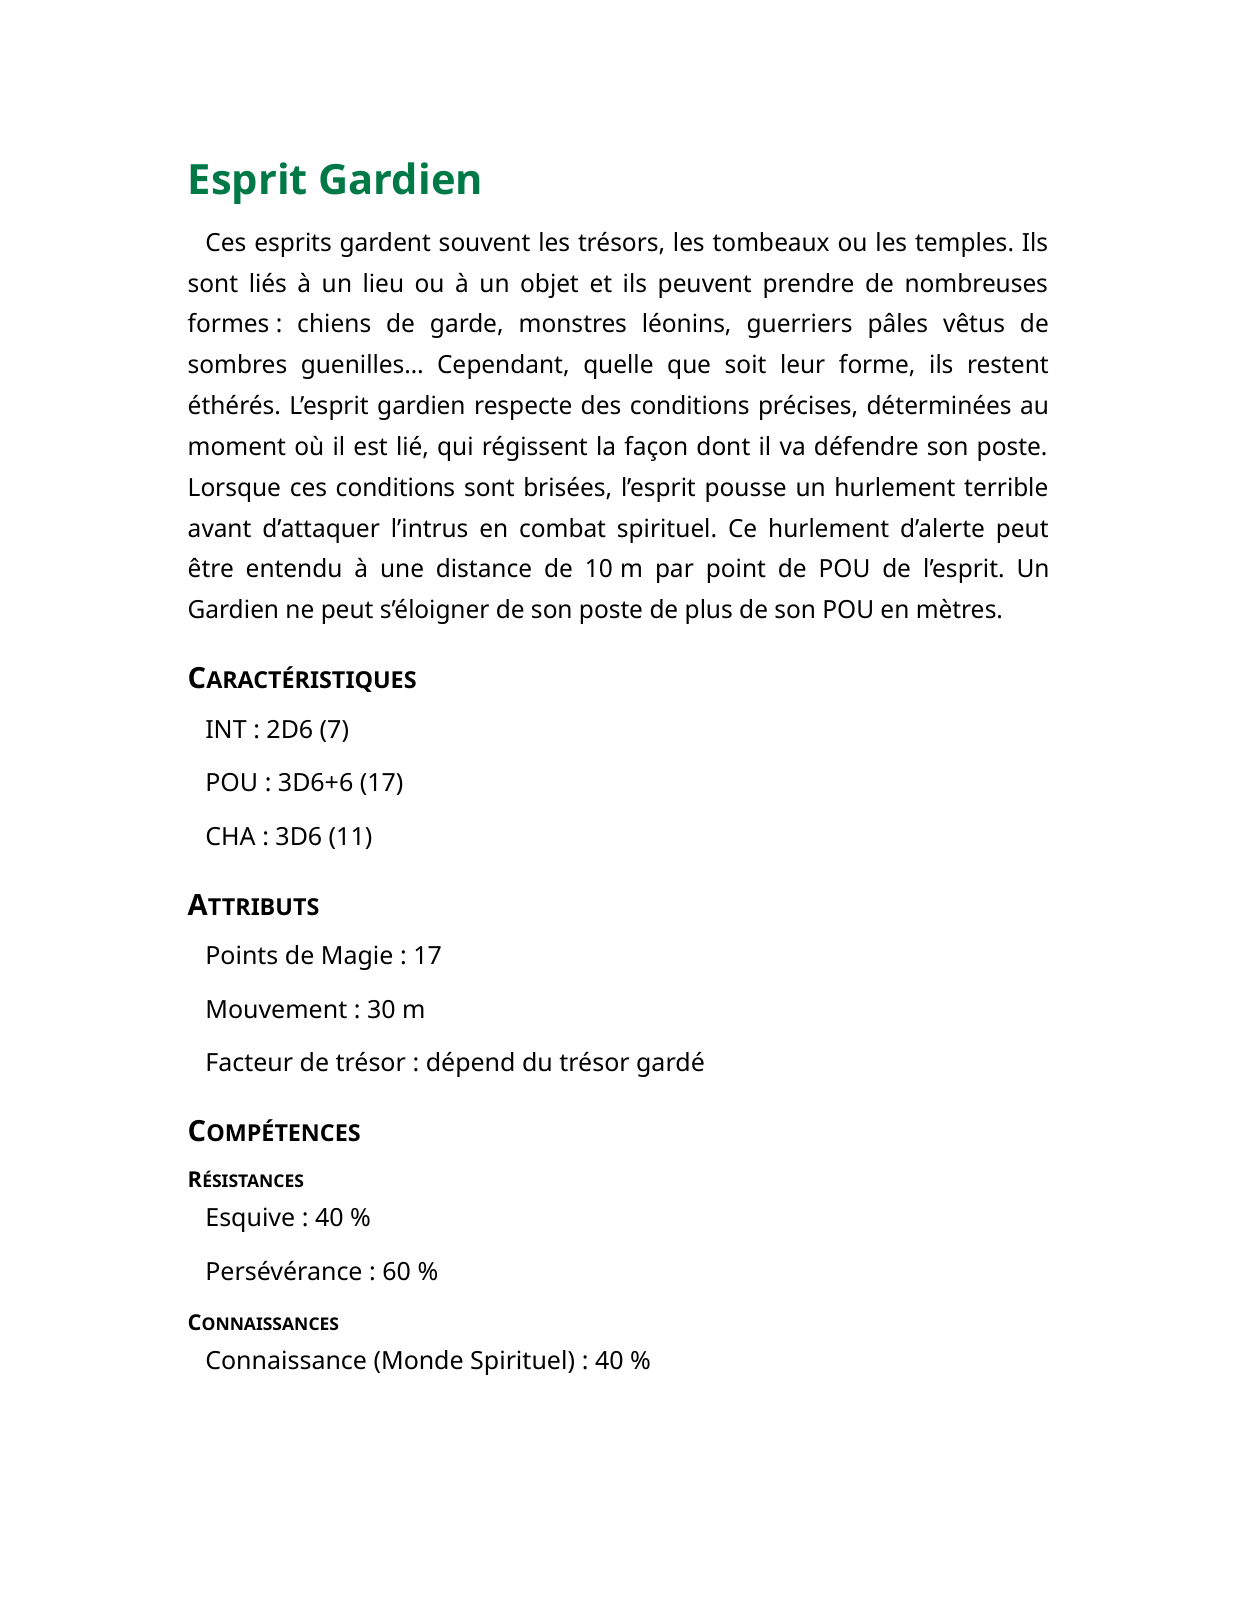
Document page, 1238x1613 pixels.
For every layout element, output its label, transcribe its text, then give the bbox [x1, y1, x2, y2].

text Mouvement : 30 m [187, 991, 1050, 1025]
text Ces esprits gardent souvent les trésors, les tombeaux ou les temples. Ils sont liés à un lieu ou à un objet et ils peuvent prendre de nombreuses formes : chiens de garde, monstres léonins, guerriers pâles vêtus de sombres guenilles… Cependant, quelle que soit leur forme, ils restent éthérés. L’esprit gardien respecte des conditions précises, déterminées au moment où il est lié, qui régissent la façon dont il va défendre son poste. Lorsque ces conditions sont brisées, l’esprit pousse un hurlement terrible avant d’attaquer l’intrus en combat spirituel. Ce hurlement d’alerte peut être entendu à une distance de 10 m par point de POU de l’esprit. Un Gardien ne peut s’éloigner de son poste de plus de son POU en mètres. [187, 224, 1050, 626]
text Résistances [187, 1164, 1050, 1194]
text Persévérance : 60 % [187, 1253, 1050, 1287]
text Connaissance (Monde Spirituel) : 40 % [187, 1342, 1050, 1376]
text Esquive : 40 % [187, 1200, 1050, 1234]
text CHA : 3D6 (11) [187, 818, 1050, 852]
text Attributs [187, 884, 1050, 924]
text POU : 3D6+6 (17) [187, 765, 1050, 799]
text Caractéristiques [187, 658, 1050, 697]
text Esprit Gardien [187, 150, 1050, 207]
text Compétences [187, 1110, 1050, 1150]
text Connaissances [187, 1307, 1050, 1336]
text Facteur de trésor : dépend du trésor gardé [187, 1044, 1050, 1079]
text INT : 2D6 (7) [187, 712, 1050, 746]
text Points de Magie : 17 [187, 938, 1050, 972]
